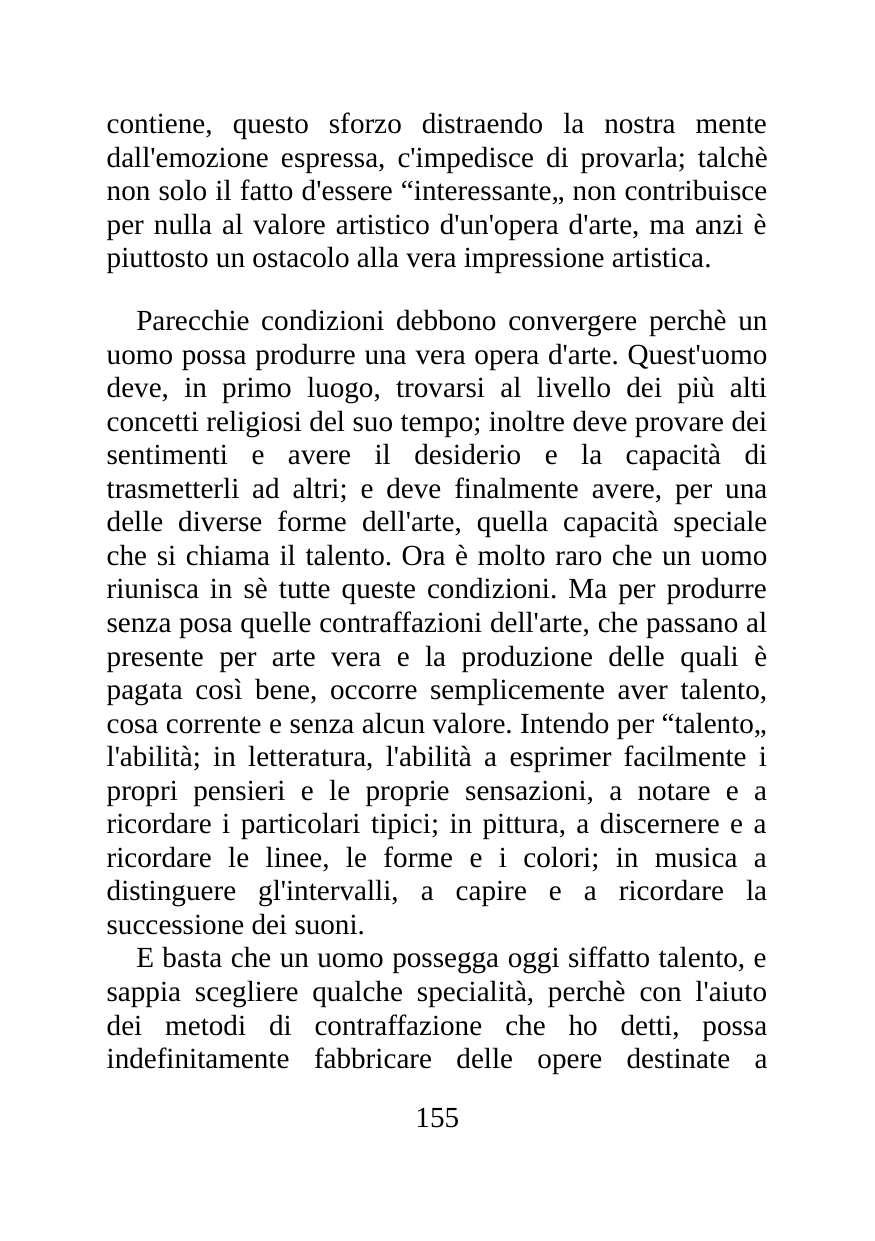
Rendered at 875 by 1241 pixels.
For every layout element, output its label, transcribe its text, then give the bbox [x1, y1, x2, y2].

text E basta che un uomo possegga oggi siffatto talento, e sappia scegliere qualche specialità, perchè con l'aiuto dei metodi di contraffazione che ho detti, possa indefinitamente fabbricare delle opere destinate a [106, 941, 768, 1075]
text Parecchie condizioni debbono convergere perchè un uomo possa produrre una vera opera d'arte. Quest'uomo deve, in primo luogo, trovarsi al livello dei più alti concetti religiosi del suo tempo; inoltre deve provare dei sentimenti e avere il desiderio e la capacità di trasmetterli ad altri; e deve finalmente avere, per una delle diverse forme dell'arte, quella capacità speciale che si chiama il talento. Ora è molto raro che un uomo riunisca in sè tutte queste condizioni. Ma per produrre senza posa quelle contraffazioni dell'arte, che passano al presente per arte vera e la produzione delle quali è pagata così bene, occorre semplicemente aver talento, cosa corrente e senza alcun valore. Intendo per “talento„ l'abilità; in letteratura, l'abilità a esprimer facilmente i propri pensieri e le proprie sensazioni, a notare e a ricordare i particolari tipici; in pittura, a discernere e a ricordare le linee, le forme e i colori; in musica a distinguere gl'intervalli, a capire e a ricordare la successione dei suoni. [106, 303, 768, 941]
text contiene, questo sforzo distraendo la nostra mente dall'emozione espressa, c'impedisce di provarla; talchè non solo il fatto d'essere “interessante„ non contribuisce per nulla al valore artistico d'un'opera d'arte, ma anzi è piuttosto un ostacolo alla vera impressione artistica. [106, 106, 768, 274]
